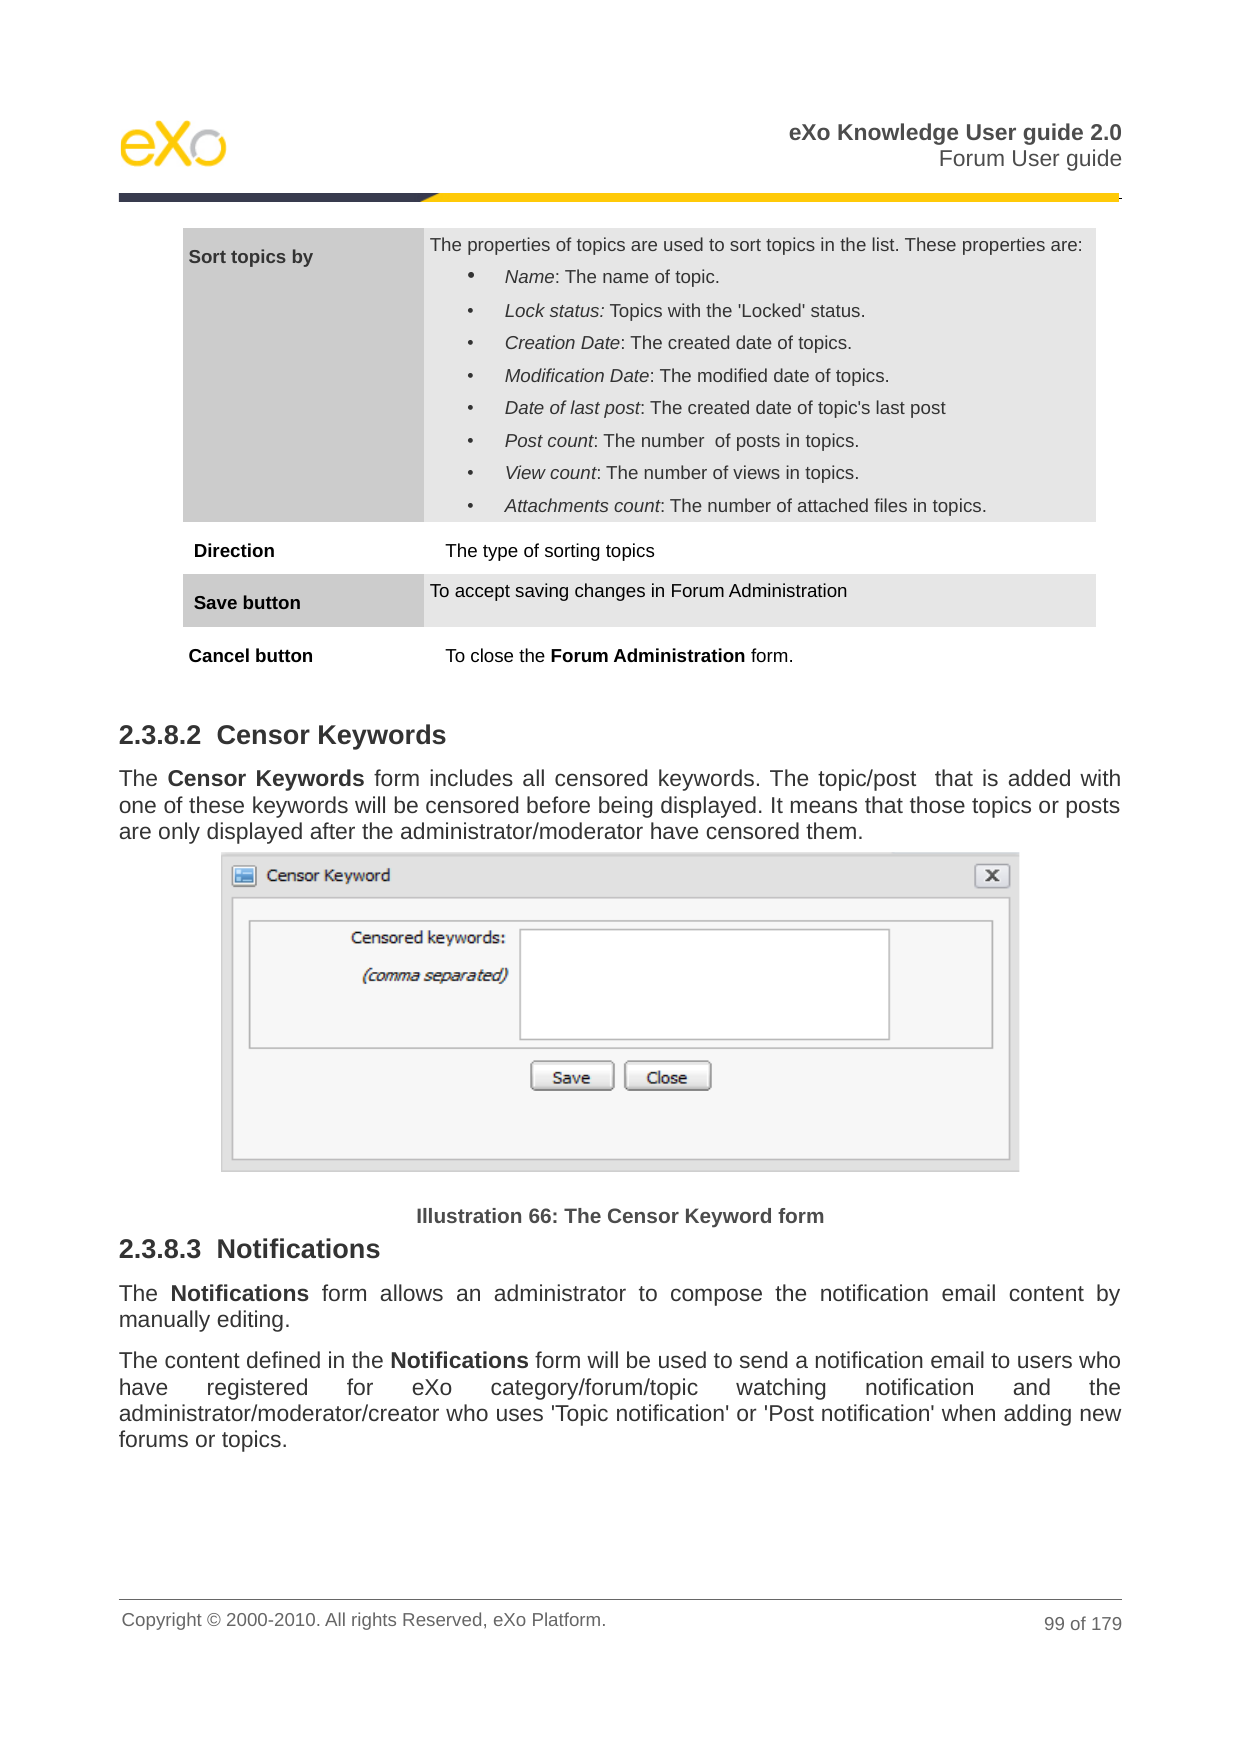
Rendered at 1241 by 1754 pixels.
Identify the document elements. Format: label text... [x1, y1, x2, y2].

table_cell The type of sorting topics [424, 522, 1096, 574]
subtitle Notifications [118, 1172, 1122, 1264]
table_cell Direction [183, 522, 424, 574]
text The content defined in the Notifications form will be used to send a notification email to users who have registered for eXo category/forum/topic watching notification and the administrator/moderator/creator who uses 'Topic notification' or 'Post notification' when adding new forums or topics. [118, 1347, 1122, 1453]
table_cell The properties of topics are used to sort topics in the list. These properties are: Name: The name of topic. Lock status: Topics with the 'Locked' status. Creation Date: The created date of topics. Modification Date: The modified date of topics. Date of last post: The created date of topic's last post Post count: The number of posts in topics. View count: The number of views in topics. Attachments count: The number of attached files in topics. [424, 228, 1096, 522]
table_cell Save button [183, 574, 424, 627]
picture [221, 852, 1020, 1172]
subtitle Censor Keywords [118, 719, 1122, 750]
table_cell To accept saving changes in Forum Administration [424, 574, 1096, 627]
text The Notifications form allows an administrator to compose the notification email content by manually editing. [118, 1279, 1122, 1332]
table_cell Cancel button [183, 627, 424, 679]
table_cell Sort topics by [183, 228, 424, 522]
text Illustration 66: The Censor Keyword form [157, 1172, 1083, 1227]
picture [120, 120, 227, 167]
picture [118, 193, 1119, 202]
text The Censor Keywords form includes all censored keywords. The topic/post that is added with one of these keywords will be censored before being displayed. It means that those topics or posts are only displayed after the administrator/moderator have censored them. [118, 765, 1122, 844]
table_cell To close the Forum Administration form. [424, 627, 1096, 679]
